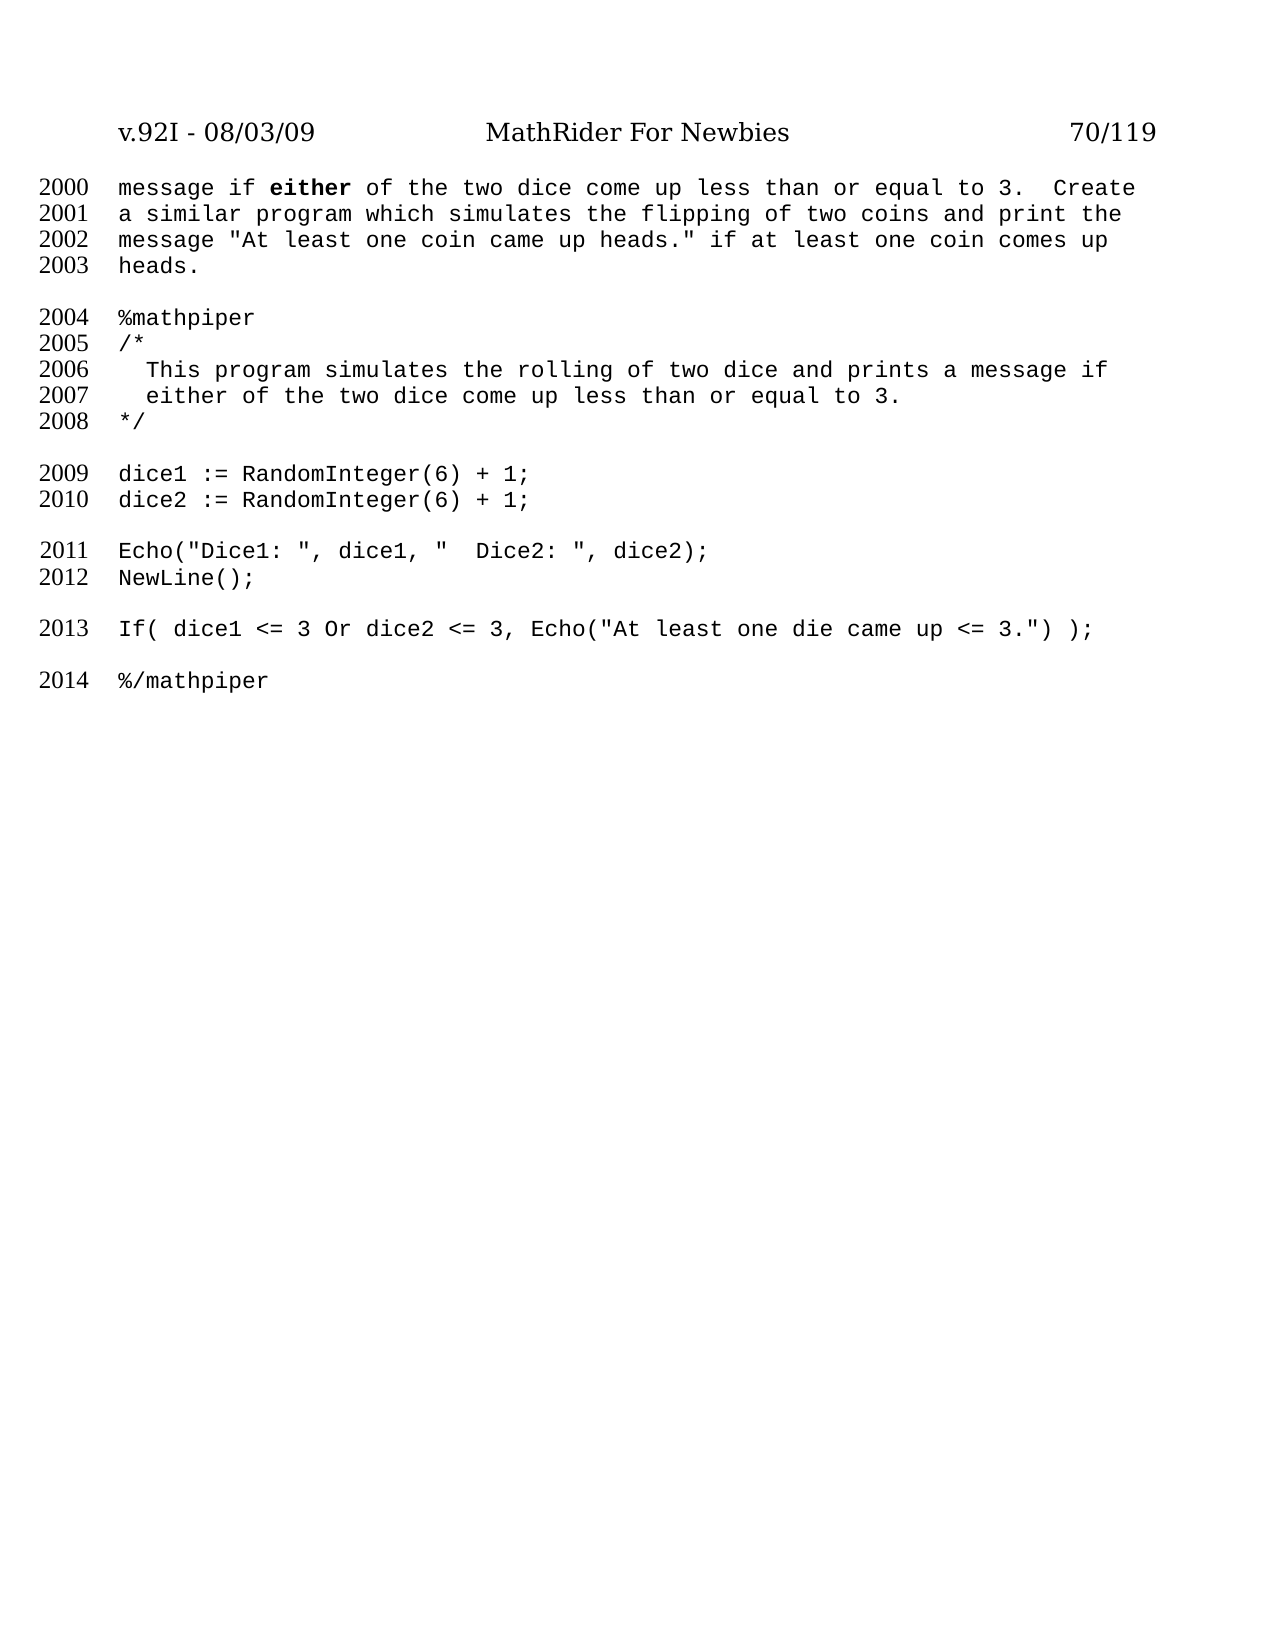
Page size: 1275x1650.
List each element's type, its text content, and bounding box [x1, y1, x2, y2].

text NewLine(); [118, 566, 1157, 592]
text This program simulates the rolling of two dice and prints a message if [118, 358, 1157, 384]
text */ [118, 410, 1157, 436]
text either of the two dice come up less than or equal to 3. [118, 384, 1157, 410]
text dice1 := RandomInteger(6) + 1; [118, 462, 1157, 488]
text If( dice1 <= 3 Or dice2 <= 3, Echo("At least one die came up <= 3.") ); [118, 618, 1157, 644]
text Echo("Dice1: ", dice1, " Dice2: ", dice2); [118, 540, 1157, 566]
text %mathpiper [118, 306, 1157, 332]
text %/mathpiper [118, 669, 1157, 696]
text message if either of the two dice come up less than or equal to 3. Create a similar program which simulates the flipping of two coins and print the message "At least one coin came up heads." if at least one coin comes up heads. [118, 177, 1157, 281]
text /* [118, 332, 1157, 358]
text dice2 := RandomInteger(6) + 1; [118, 488, 1157, 514]
